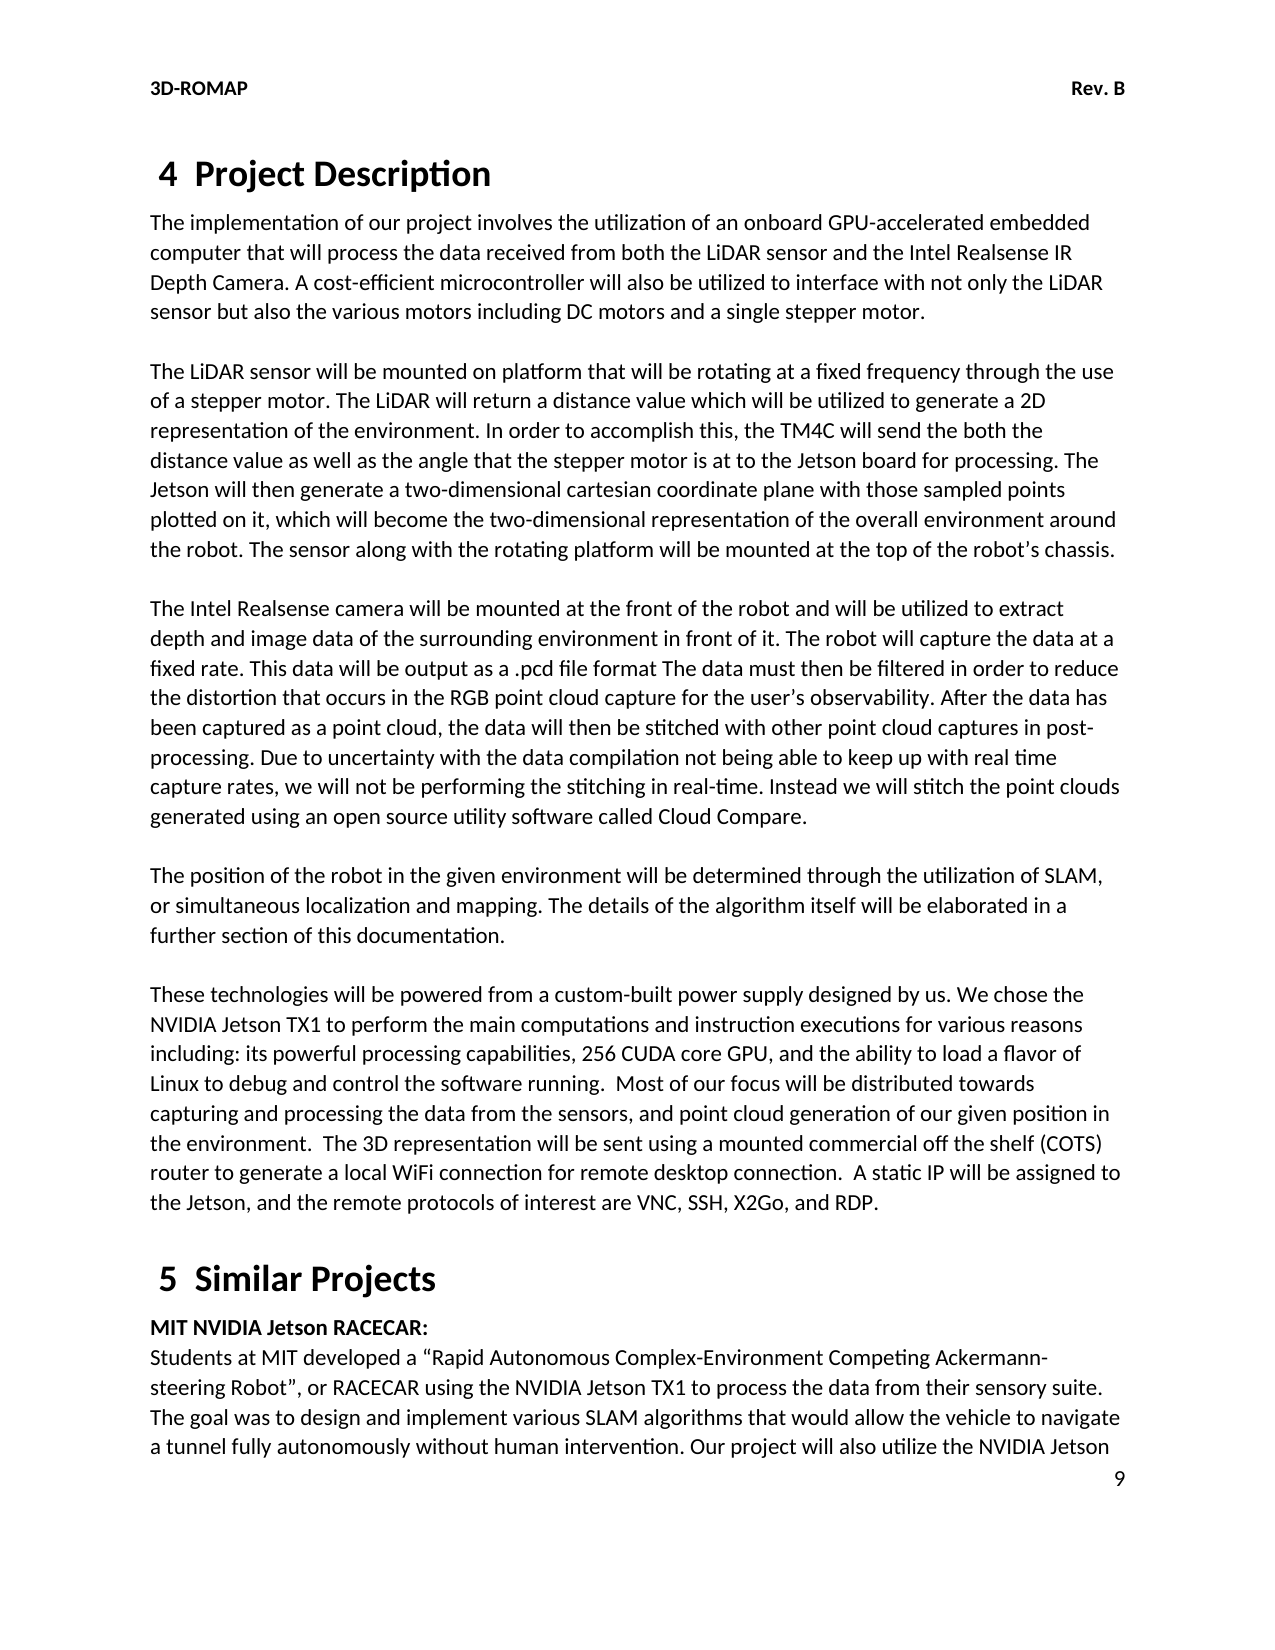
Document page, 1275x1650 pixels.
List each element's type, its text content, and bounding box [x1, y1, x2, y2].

subtitle Project Description [150, 150, 1125, 196]
text MIT NVIDIA Jetson RACECAR: [150, 1313, 1125, 1342]
text The LiDAR sensor will be mounted on platform that will be rotating at a fixed frequency through the use of a stepper motor. The LiDAR will return a distance value which will be utilized to generate a 2D representation of the environment. In order to accomplish this, the TM4C will send the both the distance value as well as the angle that the stepper motor is at to the Jetson board for processing. The Jetson will then generate a two-dimensional cartesian coordinate plane with those sampled points plotted on it, which will become the two-dimensional representation of the overall environment around the robot. The sensor along with the rotating platform will be mounted at the top of the robot’s chassis. [150, 357, 1125, 563]
text The position of the robot in the given environment will be determined through the utilization of SLAM, or simultaneous localization and mapping. The details of the algorithm itself will be elaborated in a further section of this documentation. [150, 861, 1125, 949]
text Students at MIT developed a “Rapid Autonomous Complex-Environment Competing Ackermann-steering Robot”, or RACECAR using the NVIDIA Jetson TX1 to process the data from their sensory suite. The goal was to design and implement various SLAM algorithms that would allow the vehicle to navigate a tunnel fully autonomously without human intervention. Our project will also utilize the NVIDIA Jetson [150, 1343, 1125, 1460]
text These technologies will be powered from a custom-built power supply designed by us. We chose the NVIDIA Jetson TX1 to perform the main computations and instruction executions for various reasons including: its powerful processing capabilities, 256 CUDA core GPU, and the ability to load a flavor of Linux to debug and control the software running. Most of our focus will be distributed towards capturing and processing the data from the sensors, and point cloud generation of our given position in the environment. The 3D representation will be sent using a mounted commercial off the shelf (COTS) router to generate a local WiFi connection for remote desktop connection. A static IP will be assigned to the Jetson, and the remote protocols of interest are VNC, SSH, X2Go, and RDP. [150, 980, 1125, 1216]
text The Intel Realsense camera will be mounted at the front of the robot and will be utilized to extract depth and image data of the surrounding environment in front of it. The robot will capture the data at a fixed rate. This data will be output as a .pcd file format The data must then be filtered in order to reduce the distortion that occurs in the RGB point cloud capture for the user’s observability. After the data has been captured as a point cloud, the data will then be stitched with other point cloud captures in post-processing. Due to uncertainty with the data compilation not being able to keep up with real time capture rates, we will not be performing the stitching in real-time. Instead we will stitch the point clouds generated using an open source utility software called Cloud Compare. [150, 594, 1125, 830]
text The implementation of our project involves the utilization of an onboard GPU-accelerated embedded computer that will process the data received from both the LiDAR sensor and the Intel Realsense IR Depth Camera. A cost-efficient microcontroller will also be utilized to interface with not only the LiDAR sensor but also the various motors including DC motors and a single stepper motor. [150, 208, 1125, 325]
subtitle Similar Projects [150, 1255, 1125, 1301]
